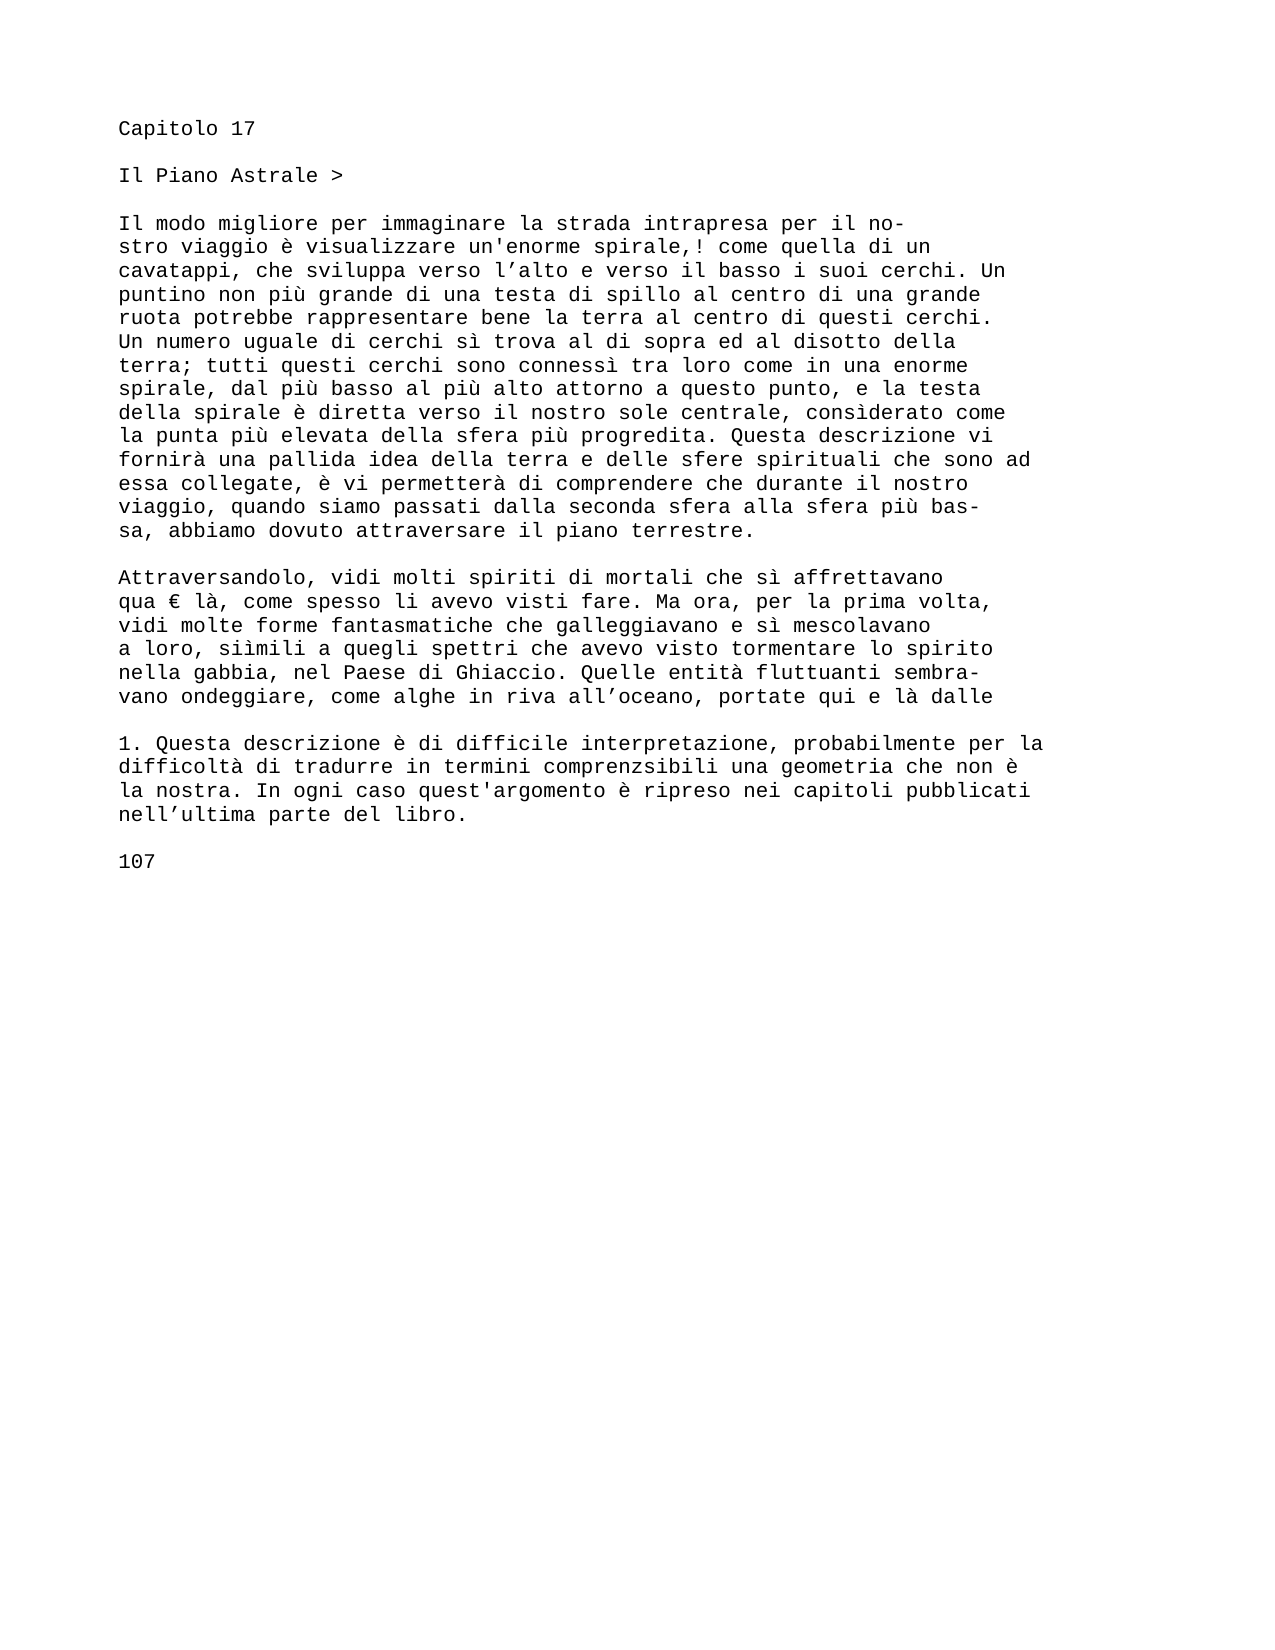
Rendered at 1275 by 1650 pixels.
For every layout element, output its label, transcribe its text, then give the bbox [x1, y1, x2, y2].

text qua € là, come spesso li avevo visti fare. Ma ora, per la prima volta, [118, 591, 1157, 615]
text 1. Questa descrizione è di difficile interpretazione, probabilmente per la [118, 733, 1157, 757]
text a loro, siìmili a quegli spettri che avevo visto tormentare lo spirito [118, 638, 1157, 662]
text nella gabbia, nel Paese di Ghiaccio. Quelle entità fluttuanti sembra- [118, 662, 1157, 686]
text Il Piano Astrale > [118, 165, 1157, 189]
text cavatappi, che sviluppa verso l’alto e verso il basso i suoi cerchi. Un [118, 260, 1157, 284]
text puntino non più grande di una testa di spillo al centro di una grande [118, 284, 1157, 307]
text vidi molte forme fantasmatiche che galleggiavano e sì mescolavano [118, 615, 1157, 638]
text spirale, dal più basso al più alto attorno a questo punto, e la testa [118, 378, 1157, 402]
text fornirà una pallida idea della terra e delle sfere spirituali che sono ad [118, 449, 1157, 473]
text nell’ultima parte del libro. [118, 804, 1157, 827]
text essa collegate, è vi permetterà di comprendere che durante il nostro [118, 473, 1157, 496]
text Il modo migliore per immaginare la strada intrapresa per il no- [118, 213, 1157, 236]
text viaggio, quando siamo passati dalla seconda sfera alla sfera più bas- [118, 496, 1157, 520]
text terra; tutti questi cerchi sono connessì tra loro come in una enorme [118, 354, 1157, 378]
text 107 [118, 851, 1157, 875]
text Capitolo 17 [118, 118, 1157, 142]
text la nostra. In ogni caso quest'argomento è ripreso nei capitoli pubblicati [118, 780, 1157, 804]
text vano ondeggiare, come alghe in riva all’oceano, portate qui e là dalle [118, 686, 1157, 709]
text stro viaggio è visualizzare un'enorme spirale,! come quella di un [118, 236, 1157, 260]
text della spirale è diretta verso il nostro sole centrale, consìderato come [118, 402, 1157, 426]
text difficoltà di tradurre in termini comprenzsibili una geometria che non è [118, 757, 1157, 780]
text Un numero uguale di cerchi sì trova al di sopra ed al disotto della [118, 331, 1157, 354]
text ruota potrebbe rappresentare bene la terra al centro di questi cerchi. [118, 307, 1157, 331]
text sa, abbiamo dovuto attraversare il piano terrestre. [118, 520, 1157, 544]
text Attraversandolo, vidi molti spiriti di mortali che sì affrettavano [118, 567, 1157, 591]
text la punta più elevata della sfera più progredita. Questa descrizione vi [118, 426, 1157, 449]
